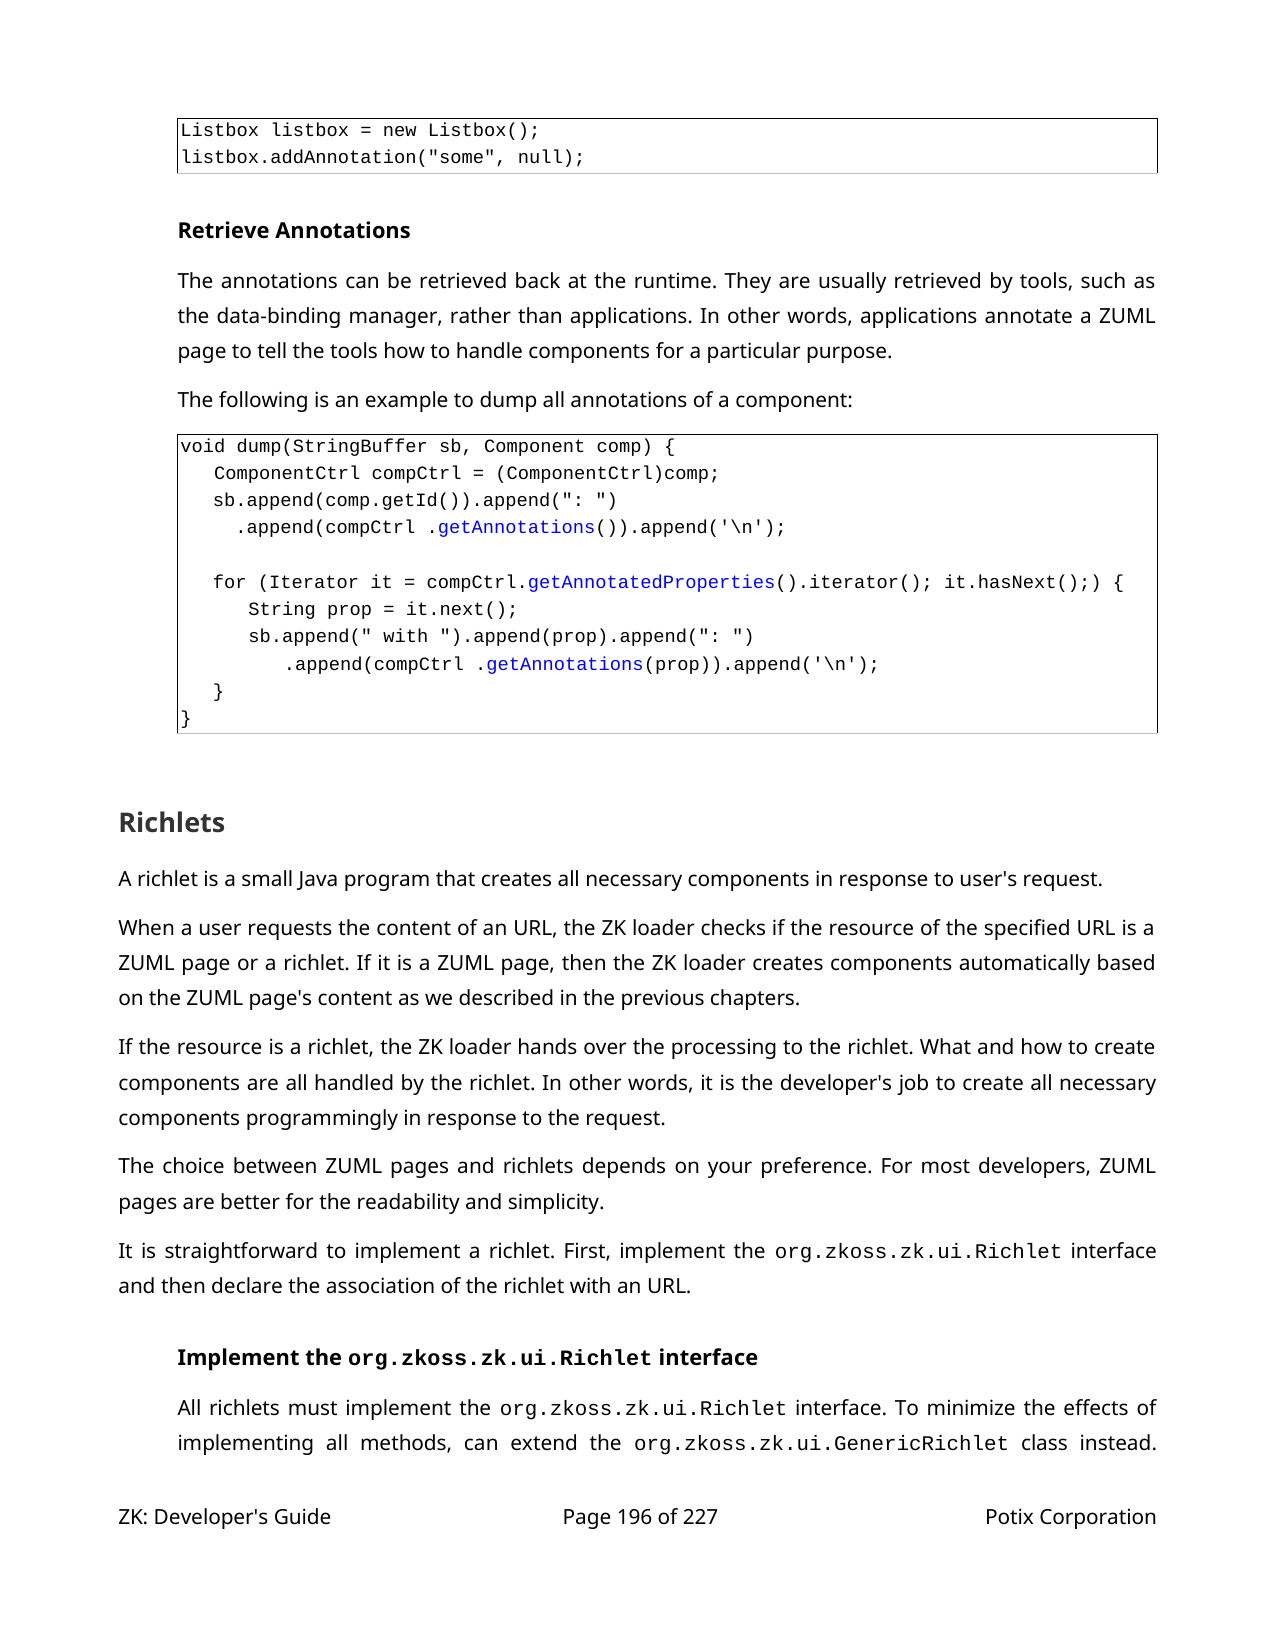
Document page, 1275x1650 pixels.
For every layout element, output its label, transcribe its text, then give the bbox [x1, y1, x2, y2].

text The annotations can be retrieved back at the runtime. They are usually retrieved by tools, such as the data-binding manager, rather than applications. In other words, applications annotate a ZUML page to tell the tools how to handle components for a particular purpose. [177, 266, 1157, 364]
text String prop = it.next(); [178, 597, 1157, 621]
subtitle Implement the org.zkoss.zk.ui.Richlet interface [177, 1342, 1157, 1372]
text The choice between ZUML pages and richlets depends on your preference. For most developers, ZUML pages are better for the readability and simplicity. [118, 1152, 1157, 1215]
text for (Iterator it = compCtrl.getAnnotatedProperties().iterator(); it.hasNext();) { [178, 570, 1157, 594]
text A richlet is a small Java program that creates all necessary components in response to user's request. [118, 864, 1157, 892]
text sb.append(" with ").append(prop).append(": ") [178, 624, 1157, 648]
text .append(compCtrl .getAnnotations()).append('\n'); [178, 515, 1157, 540]
text void dump(StringBuffer sb, Component comp) { [178, 435, 1157, 458]
text If the resource is a richlet, the ZK loader hands over the processing to the richlet. What and how to create components are all handled by the richlet. In other words, it is the developer's job to create all necessary components programmingly in response to the request. [118, 1032, 1157, 1131]
text } [178, 678, 1157, 703]
text } [178, 706, 1157, 733]
text sb.append(comp.getId()).append(": ") [178, 488, 1157, 512]
text .append(compCtrl .getAnnotations(prop)).append('\n'); [178, 651, 1157, 676]
text ComponentCtrl compCtrl = (ComponentCtrl)comp; [178, 461, 1157, 485]
text Listbox listbox = new Listbox(); [178, 119, 1157, 142]
text When a user requests the content of an URL, the ZK loader checks if the resource of the specified URL is a ZUML page or a richlet. If it is a ZUML page, then the ZK loader creates components automatically based on the ZUML page's content as we described in the previous chapters. [118, 913, 1157, 1012]
text All richlets must implement the org.zkoss.zk.ui.Richlet interface. To minimize the effects of implementing all methods, can extend the org.zkoss.zk.ui.GenericRichlet class instead. [177, 1393, 1157, 1457]
text It is straightforward to implement a richlet. First, implement the org.zkoss.zk.ui.Richlet interface and then declare the association of the richlet with an URL. [118, 1236, 1157, 1299]
text The following is an example to dump all annotations of a component: [177, 385, 1157, 413]
text listbox.addAnnotation("some", null); [178, 145, 1157, 173]
subtitle Retrieve Annotations [177, 215, 1157, 245]
subtitle Richlets [118, 804, 1157, 841]
